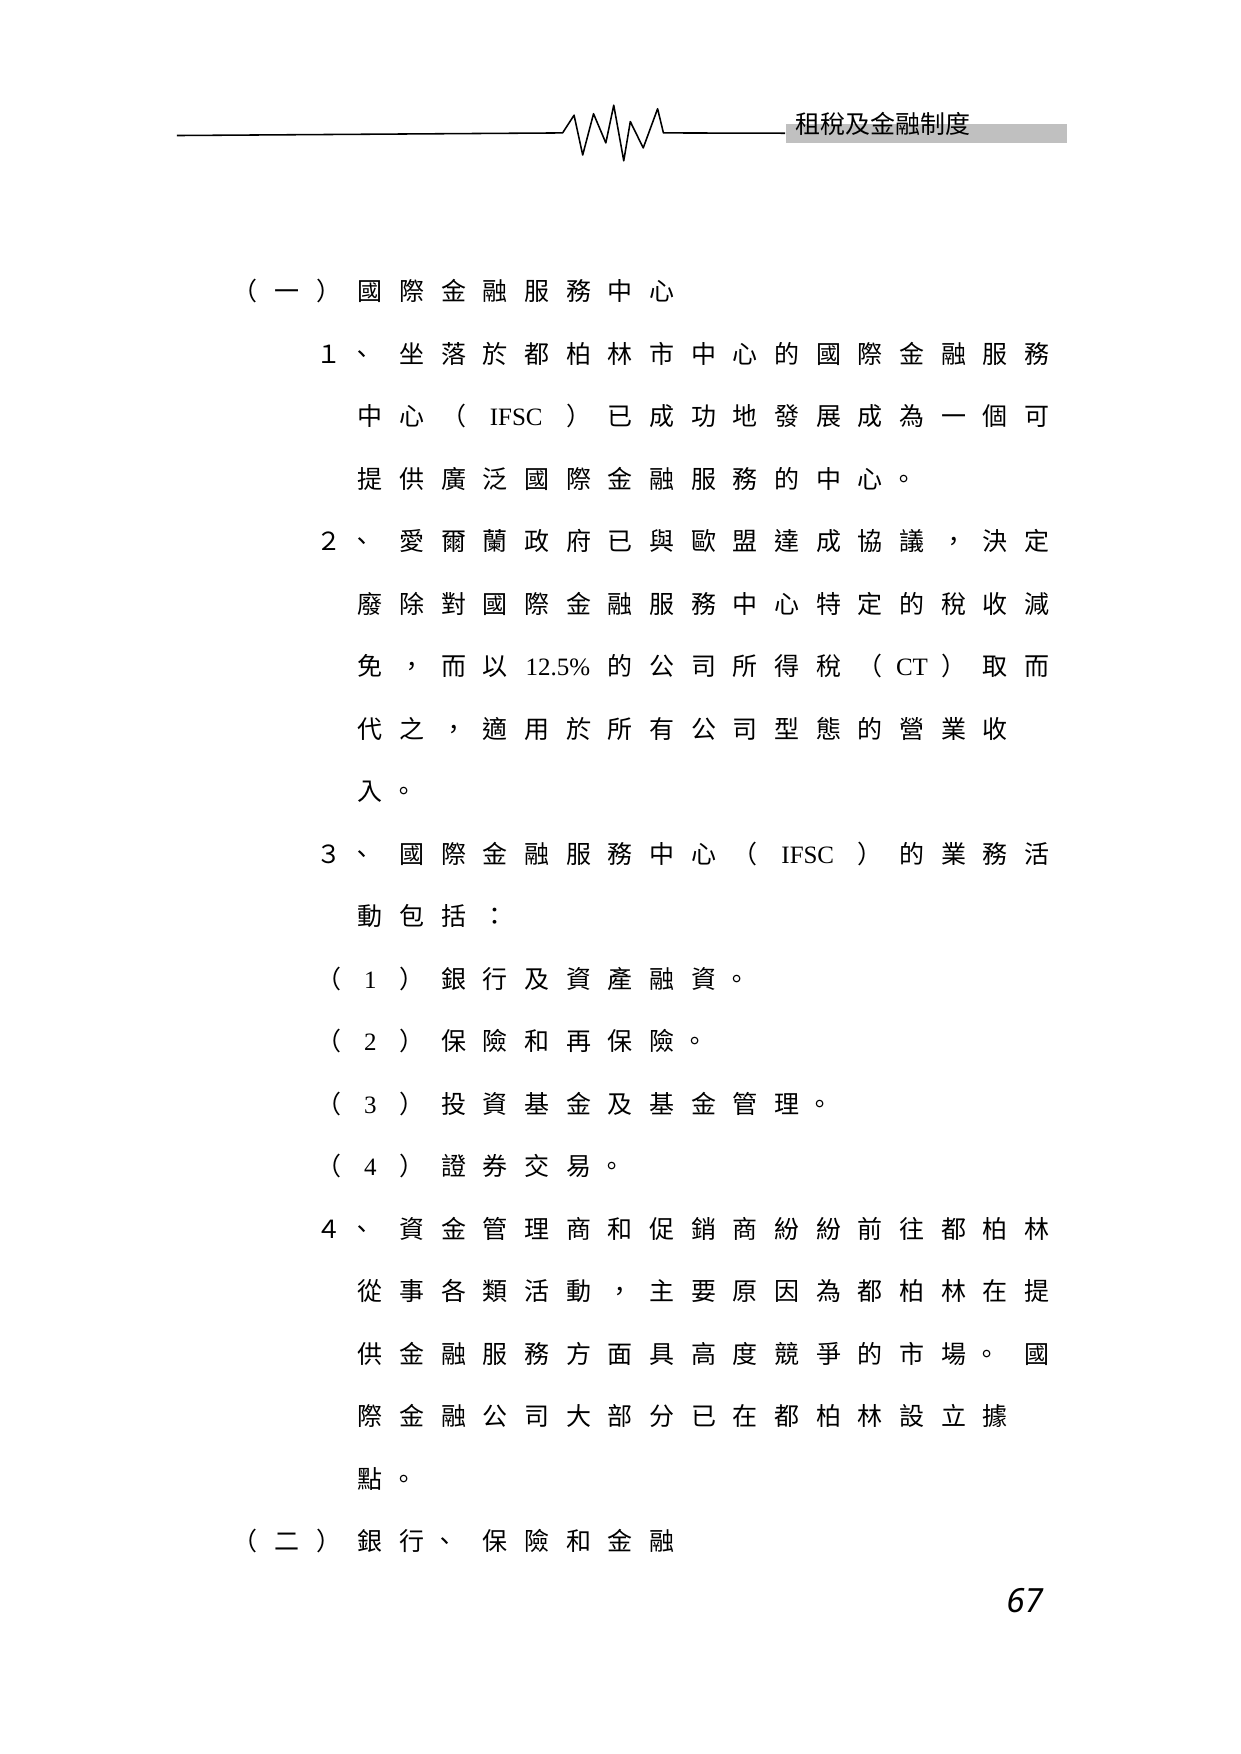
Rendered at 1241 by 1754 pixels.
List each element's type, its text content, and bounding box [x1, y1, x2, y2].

text （4）證券交易。 [306, 1125, 1058, 1188]
text （一）國際金融服務中心 [207, 250, 1058, 313]
text （3）投資基金及基金管理。 [306, 1063, 1058, 1125]
text ３、國際金融服務中心（IFSC）的業務活動包括： [281, 813, 1058, 938]
text （二）銀行、保險和金融 [207, 1500, 1058, 1563]
text ４、資金管理商和促銷商紛紛前往都柏林從事各類活動，主要原因為都柏林在提供金融服務方面具高度競爭的市場。國際金融公司大部分已在都柏林設立據點。 [281, 1188, 1058, 1500]
text １、坐落於都柏林市中心的國際金融服務中心（IFSC）已成功地發展成為一個可提供廣泛國際金融服務的中心。 [281, 313, 1058, 500]
text （2）保險和再保險。 [306, 1000, 1058, 1063]
text （1）銀行及資產融資。 [306, 938, 1058, 1000]
text ２、愛爾蘭政府已與歐盟達成協議，決定廢除對國際金融服務中心特定的稅收減免，而以12.5%的公司所得稅（CT）取而代之，適用於所有公司型態的營業收入。 [281, 500, 1058, 813]
